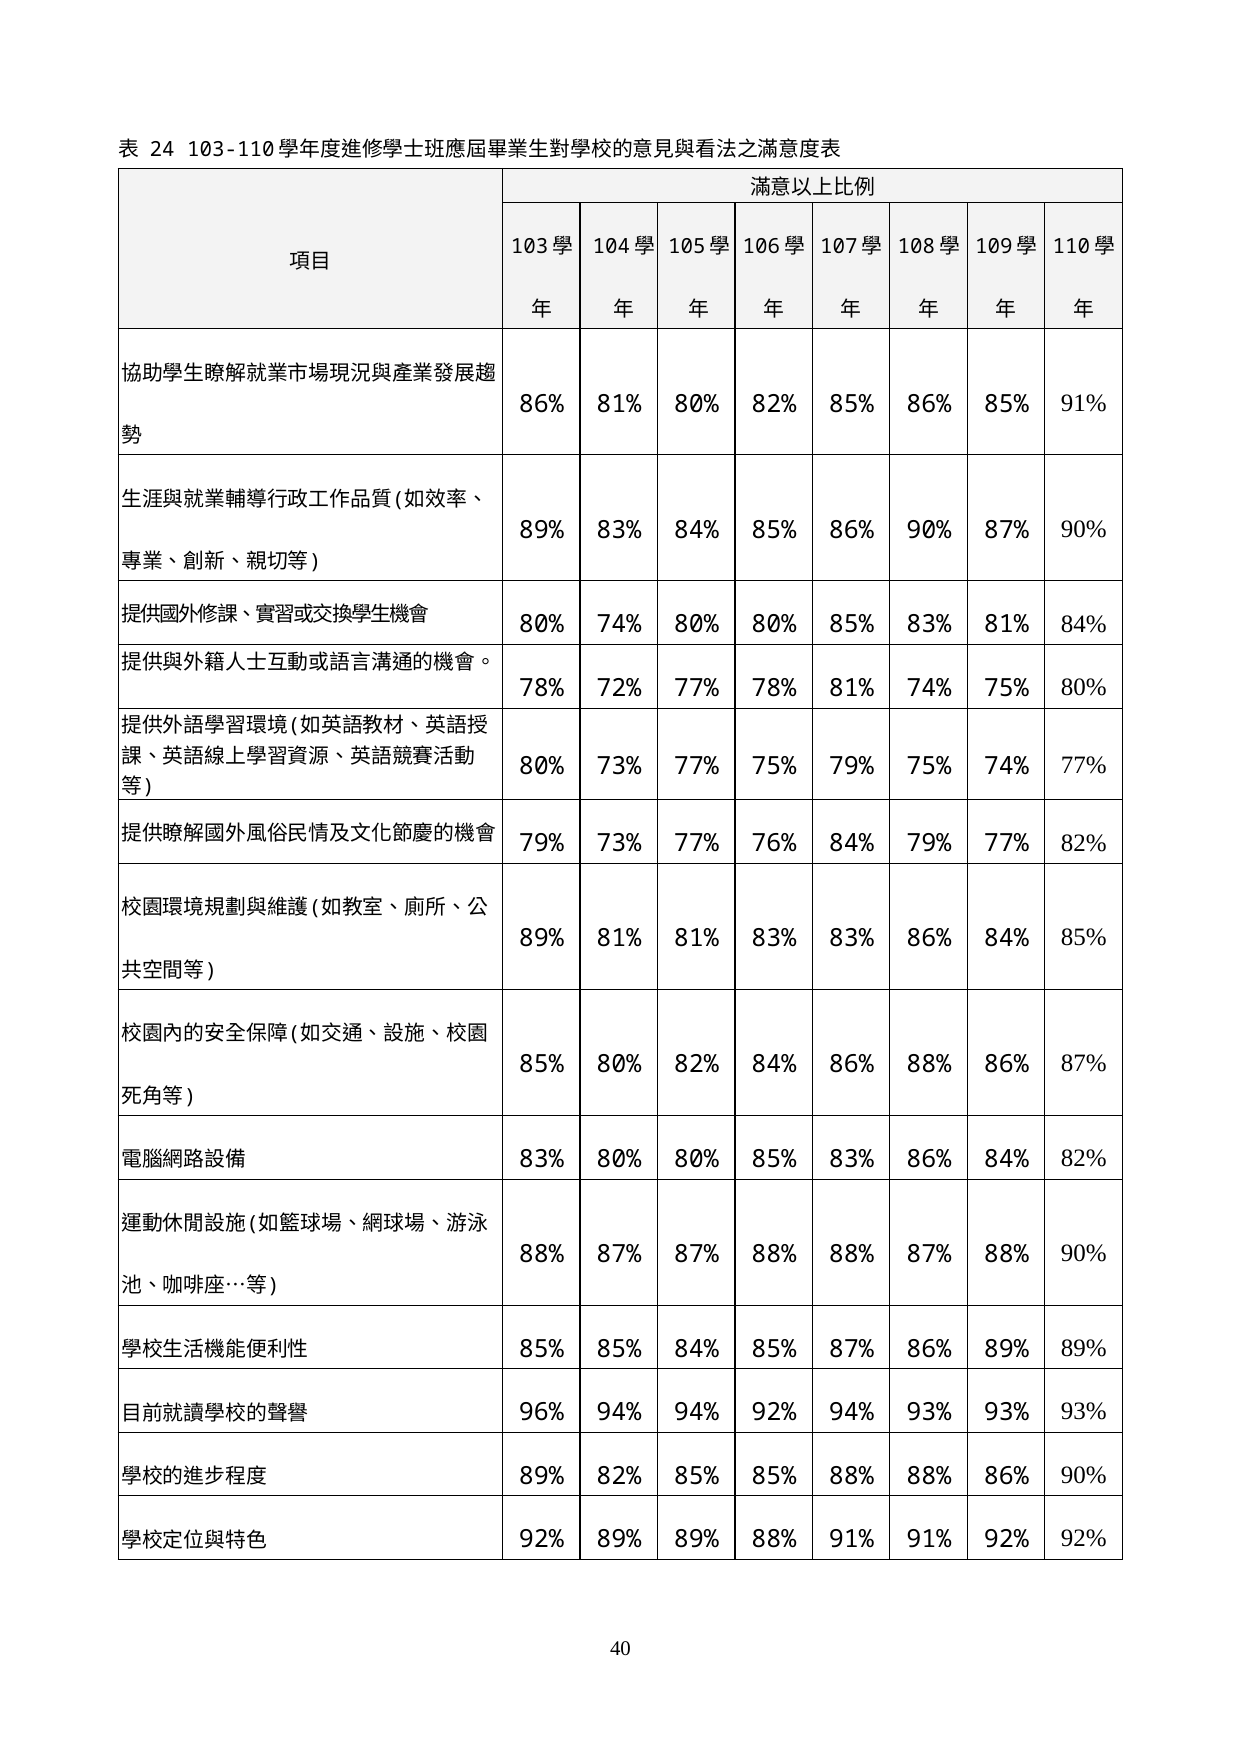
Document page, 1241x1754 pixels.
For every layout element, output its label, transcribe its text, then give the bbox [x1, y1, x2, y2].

table_cell 83% [503, 1116, 579, 1178]
table_cell 108學年 [890, 203, 967, 328]
table_header 項目 [119, 169, 502, 328]
table_cell 85% [736, 1116, 812, 1178]
table_cell 107學年 [813, 203, 889, 328]
table_cell 88% [736, 1180, 812, 1304]
table_cell 88% [890, 990, 967, 1115]
table_cell 78% [503, 645, 579, 707]
table_cell 86% [890, 1306, 967, 1368]
table_cell 93% [1045, 1369, 1122, 1432]
table_cell 80% [581, 1116, 657, 1178]
table_cell 94% [581, 1369, 657, 1432]
table_cell 88% [813, 1433, 889, 1495]
table_cell 89% [503, 864, 579, 989]
table_cell 83% [890, 581, 967, 644]
table_cell 86% [890, 864, 967, 989]
table_cell 94% [813, 1369, 889, 1432]
table_cell 校園環境規劃與維護(如教室、廁所、公共空間等) [119, 864, 502, 989]
table_cell 88% [503, 1180, 579, 1304]
table_cell 80% [1045, 645, 1122, 707]
table_cell 73% [581, 800, 657, 863]
table_cell 74% [890, 645, 967, 707]
table_cell 85% [658, 1433, 734, 1495]
table_cell 88% [813, 1180, 889, 1304]
table_cell 78% [736, 645, 812, 707]
table_cell 88% [968, 1180, 1044, 1304]
table_cell 92% [503, 1496, 579, 1559]
table_cell 學校的進步程度 [119, 1433, 502, 1495]
table_cell 87% [1045, 990, 1122, 1115]
table_cell 86% [890, 329, 967, 454]
table_cell 92% [736, 1369, 812, 1432]
table_cell 85% [503, 990, 579, 1115]
table_cell 94% [658, 1369, 734, 1432]
table_cell 學校定位與特色 [119, 1496, 502, 1559]
table_cell 82% [581, 1433, 657, 1495]
table_cell 81% [968, 581, 1044, 644]
table_cell 88% [890, 1433, 967, 1495]
table_cell 86% [813, 455, 889, 580]
table_cell 82% [658, 990, 734, 1115]
table_cell 85% [813, 329, 889, 454]
table_cell 83% [736, 864, 812, 989]
table_cell 協助學生瞭解就業市場現況與產業發展趨勢 [119, 329, 502, 454]
table_cell 92% [1045, 1496, 1122, 1559]
table_cell 80% [503, 709, 579, 799]
table_cell 目前就讀學校的聲譽 [119, 1369, 502, 1432]
table_cell 84% [968, 864, 1044, 989]
table_cell 82% [1045, 800, 1122, 863]
table_cell 提供與外籍人士互動或語言溝通的機會。 [119, 645, 502, 707]
table_cell 85% [968, 329, 1044, 454]
table_cell 89% [581, 1496, 657, 1559]
table_cell 提供外語學習環境(如英語教材、英語授課、英語線上學習資源、英語競賽活動等) [119, 709, 502, 799]
table_cell 89% [1045, 1306, 1122, 1368]
table_cell 110學年 [1045, 203, 1122, 328]
table_cell 75% [736, 709, 812, 799]
table_cell 96% [503, 1369, 579, 1432]
table_cell 92% [968, 1496, 1044, 1559]
table_cell 76% [736, 800, 812, 863]
table_cell 84% [813, 800, 889, 863]
table_cell 93% [968, 1369, 1044, 1432]
table_cell 84% [736, 990, 812, 1115]
table_cell 87% [581, 1180, 657, 1304]
table_cell 73% [581, 709, 657, 799]
table_cell 93% [890, 1369, 967, 1432]
table_cell 校園內的安全保障(如交通、設施、校園死角等) [119, 990, 502, 1115]
table_cell 運動休閒設施(如籃球場、網球場、游泳池、咖啡座…等) [119, 1180, 502, 1304]
table_cell 83% [581, 455, 657, 580]
table_cell 80% [658, 581, 734, 644]
table_cell 74% [968, 709, 1044, 799]
table_cell 86% [968, 990, 1044, 1115]
table_cell 80% [736, 581, 812, 644]
table_cell 80% [503, 581, 579, 644]
table_cell 84% [968, 1116, 1044, 1178]
table_cell 81% [581, 329, 657, 454]
table_cell 103學年 [503, 203, 579, 328]
table_cell 91% [1045, 329, 1122, 454]
table_cell 提供瞭解國外風俗民情及文化節慶的機會 [119, 800, 502, 863]
table_cell 79% [503, 800, 579, 863]
table_cell 85% [736, 455, 812, 580]
table_cell 81% [581, 864, 657, 989]
table_cell 81% [658, 864, 734, 989]
table_cell 84% [658, 455, 734, 580]
table_cell 75% [890, 709, 967, 799]
table_cell 86% [968, 1433, 1044, 1495]
table_cell 109學年 [968, 203, 1044, 328]
table_cell 80% [658, 1116, 734, 1178]
table_cell 91% [813, 1496, 889, 1559]
table_cell 79% [813, 709, 889, 799]
table_cell 90% [1045, 455, 1122, 580]
table_cell 104學年 [581, 203, 657, 328]
table_cell 77% [658, 709, 734, 799]
table_cell 84% [1045, 581, 1122, 644]
table_cell 生涯與就業輔導行政工作品質(如效率、專業、創新、親切等) [119, 455, 502, 580]
table_cell 88% [736, 1496, 812, 1559]
table_header 滿意以上比例 [503, 169, 1122, 202]
table_cell 77% [658, 645, 734, 707]
table_cell 85% [736, 1306, 812, 1368]
table_cell 82% [1045, 1116, 1122, 1178]
table_cell 86% [890, 1116, 967, 1178]
table_cell 75% [968, 645, 1044, 707]
table_cell 83% [813, 1116, 889, 1178]
table_cell 77% [658, 800, 734, 863]
table_cell 電腦網路設備 [119, 1116, 502, 1178]
table_cell 89% [968, 1306, 1044, 1368]
table_cell 85% [503, 1306, 579, 1368]
table_cell 87% [658, 1180, 734, 1304]
table_cell 86% [503, 329, 579, 454]
table_cell 80% [581, 990, 657, 1115]
table_cell 74% [581, 581, 657, 644]
table_cell 85% [736, 1433, 812, 1495]
table_cell 89% [503, 1433, 579, 1495]
table_cell 77% [968, 800, 1044, 863]
table_cell 83% [813, 864, 889, 989]
table_cell 提供國外修課、實習或交換學生機會 [119, 581, 502, 644]
table_cell 106學年 [736, 203, 812, 328]
table_cell 90% [1045, 1180, 1122, 1304]
text 表 24 103-110學年度進修學士班應屆畢業生對學校的意見與看法之滿意度表 [118, 105, 1122, 168]
table_cell 77% [1045, 709, 1122, 799]
table_cell 85% [581, 1306, 657, 1368]
table_cell 105學年 [658, 203, 734, 328]
table_cell 84% [658, 1306, 734, 1368]
table_cell 86% [813, 990, 889, 1115]
table_cell 79% [890, 800, 967, 863]
table_cell 87% [890, 1180, 967, 1304]
table_cell 91% [890, 1496, 967, 1559]
table_cell 87% [968, 455, 1044, 580]
table_cell 89% [658, 1496, 734, 1559]
table_cell 82% [736, 329, 812, 454]
table_cell 90% [890, 455, 967, 580]
table_cell 89% [503, 455, 579, 580]
table_cell 85% [1045, 864, 1122, 989]
table_cell 90% [1045, 1433, 1122, 1495]
table_cell 87% [813, 1306, 889, 1368]
table_cell 學校生活機能便利性 [119, 1306, 502, 1368]
table_cell 80% [658, 329, 734, 454]
table_cell 85% [813, 581, 889, 644]
table_cell 72% [581, 645, 657, 707]
table_cell 81% [813, 645, 889, 707]
